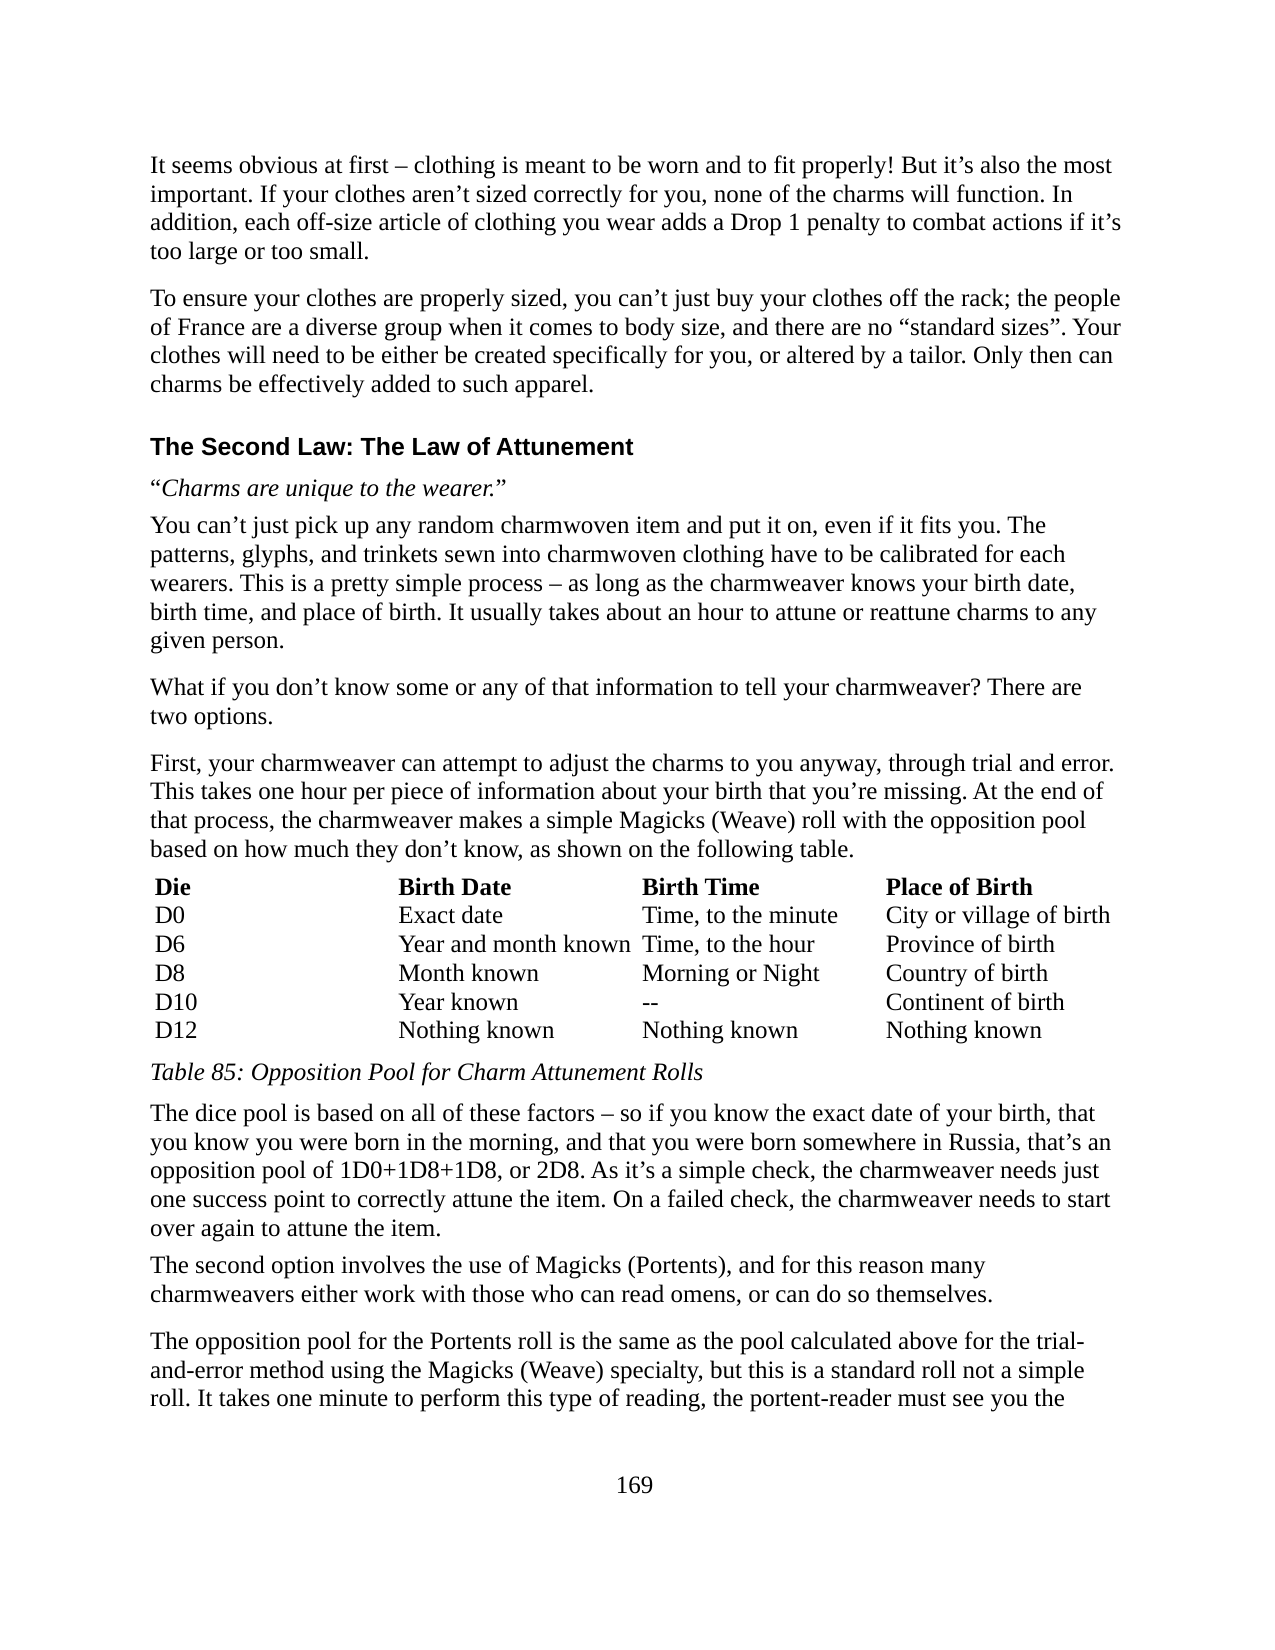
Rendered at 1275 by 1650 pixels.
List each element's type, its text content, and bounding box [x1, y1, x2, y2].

table_cell Continent of birth [881, 987, 1125, 1015]
text The second option involves the use of Magicks (Portents), and for this reason many charmweavers either work with those who can read omens, or can do so themselves. [150, 1251, 1125, 1308]
text The dice pool is based on all of these factors – so if you know the exact date of your birth, that you know you were born in the morning, and that you were born somewhere in Russia, that’s an opposition pool of 1D0+1D8+1D8, or 2D8. As it’s a simple check, the charmweaver needs just one success point to correctly attune the item. On a failed check, the charmweaver needs to start over again to attune the item. [150, 1098, 1125, 1242]
table_cell D0 [150, 900, 394, 929]
text What if you don’t know some or any of that information to tell your charmweaver? There are two options. [150, 672, 1125, 730]
table_cell Year and month known [394, 929, 637, 958]
table_header Birth Time [638, 872, 881, 900]
text Table 85: Opposition Pool for Charm Attunement Rolls [150, 1057, 1125, 1085]
table_header Die [150, 872, 394, 900]
table_cell Year known [394, 987, 637, 1015]
subtitle The Second Law: The Law of Attunement [150, 432, 1125, 460]
table_cell Province of birth [881, 929, 1125, 958]
table_cell City or village of birth [881, 900, 1125, 929]
text The opposition pool for the Portents roll is the same as the pool calculated above for the trial-and-error method using the Magicks (Weave) specialty, but this is a standard roll not a simple roll. It takes one minute to perform this type of reading, the portent-reader must see you the [150, 1326, 1125, 1412]
table_cell Exact date [394, 900, 637, 929]
table_header Birth Date [394, 872, 637, 900]
table_cell Nothing known [881, 1015, 1125, 1044]
text First, your charmweaver can attempt to adjust the charms to you anyway, through trial and error. This takes one hour per piece of information about your birth that you’re missing. At the end of that process, the charmweaver makes a simple Magicks (Weave) roll with the opposition pool based on how much they don’t know, as shown on the following table. [150, 748, 1125, 863]
text To ensure your clothes are properly sized, you can’t just buy your clothes off the rack; the people of France are a diverse group when it comes to body size, and there are no “standard sizes”. Your clothes will need to be either be created specifically for you, or altered by a tailor. Only then can charms be effectively added to such apparel. [150, 283, 1125, 398]
table_cell Nothing known [394, 1015, 637, 1044]
table_cell Country of birth [881, 958, 1125, 987]
table_cell Nothing known [638, 1015, 881, 1044]
table_cell Month known [394, 958, 637, 987]
text You can’t just pick up any random charmwoven item and put it on, even if it fits you. The patterns, glyphs, and trinkets sewn into charmwoven clothing have to be calibrated for each wearers. This is a pretty simple process – as long as the charmweaver knows your birth date, birth time, and place of birth. It usually takes about an hour to attune or reattune charms to any given person. [150, 511, 1125, 654]
table_header Place of Birth [881, 872, 1125, 900]
table_cell D10 [150, 987, 394, 1015]
table_cell D12 [150, 1015, 394, 1044]
table_cell -- [638, 987, 881, 1015]
text It seems obvious at first – clothing is meant to be worn and to fit properly! But it’s also the most important. If your clothes aren’t sized correctly for you, none of the charms will function. In addition, each off-size article of clothing you wear adds a Drop 1 penalty to combat actions if it’s too large or too small. [150, 150, 1125, 265]
table_cell Time, to the hour [638, 929, 881, 958]
table_cell Morning or Night [638, 958, 881, 987]
table_cell Time, to the minute [638, 900, 881, 929]
text “Charms are unique to the wearer.” [150, 473, 1125, 502]
table_cell D8 [150, 958, 394, 987]
table_cell D6 [150, 929, 394, 958]
